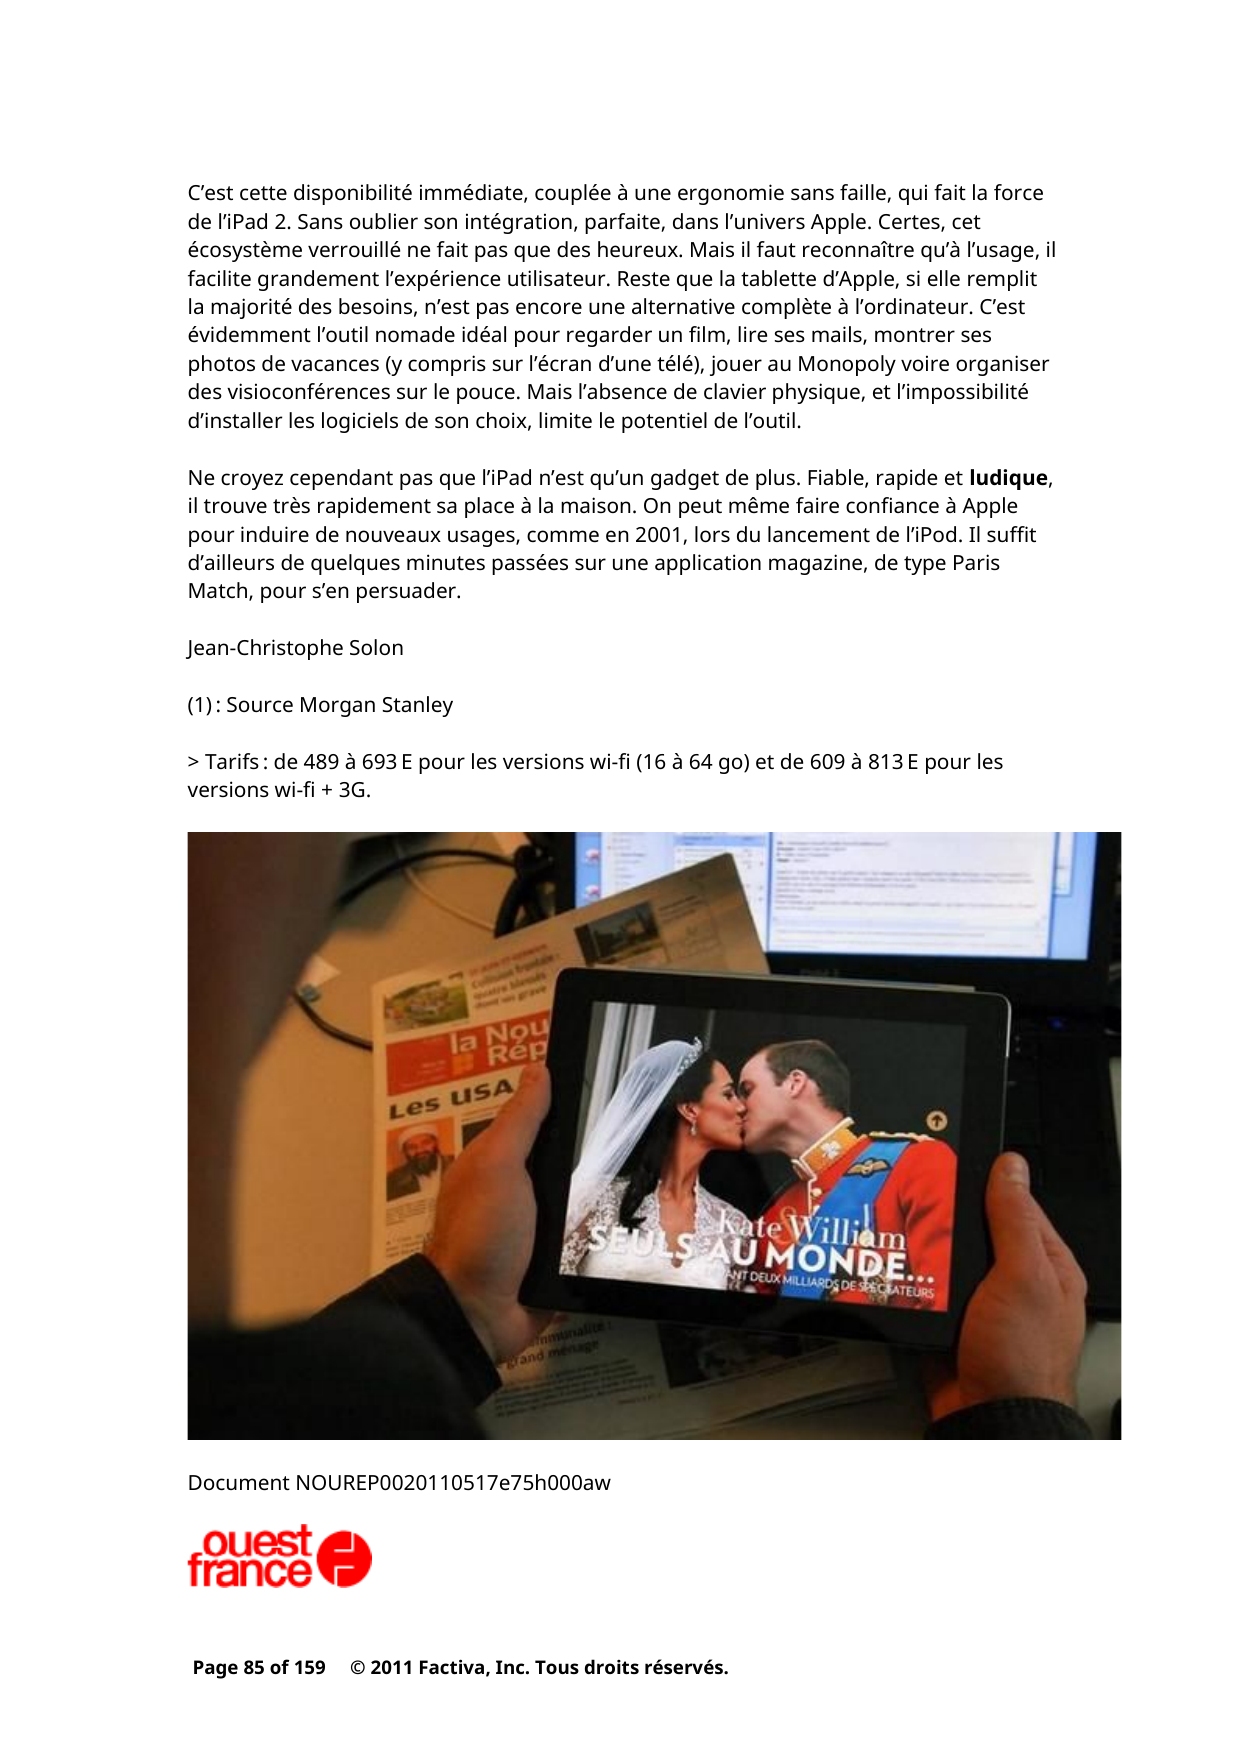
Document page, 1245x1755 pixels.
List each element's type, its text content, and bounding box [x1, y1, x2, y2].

text (1) : Source Morgan Stanley [187, 690, 1057, 719]
text C’est cette disponibilité immédiate, couplée à une ergonomie sans faille, qui fait la force de l’iPad 2. Sans oublier son intégration, parfaite, dans l’univers Apple. Certes, cet écosystème verrouillé ne fait pas que des heureux. Mais il faut reconnaître qu’à l’usage, il facilite grandement l’expérience utilisateur. Reste que la tablette d’Apple, si elle remplit la majorité des besoins, n’est pas encore une alternative complète à l’ordinateur. C’est évidemment l’outil nomade idéal pour regarder un film, lire ses mails, montrer ses photos de vacances (y compris sur l’écran d’une télé), jouer au Monopoly voire organiser des visioconférences sur le pouce. Mais l’absence de clavier physique, et l’impossibilité d’installer les logiciels de son choix, limite le potentiel de l’outil. [187, 178, 1057, 434]
picture [187, 832, 1122, 1440]
text Ne croyez cependant pas que l’iPad n’est qu’un gadget de plus. Fiable, rapide et ludique, il trouve très rapidement sa place à la maison. On peut même faire confiance à Apple pour induire de nouveaux usages, comme en 2001, lors du lancement de l’iPod. Il suffit d’ailleurs de quelques minutes passées sur une application magazine, de type Paris Match, pour s’en persuader. [187, 463, 1057, 605]
picture [187, 1524, 372, 1588]
text Jean-Christophe Solon [187, 633, 1057, 662]
text > Tarifs : de 489 à 693 E pour les versions wi-fi (16 à 64 go) et de 609 à 813 E pour les versions wi-fi + 3G. [187, 747, 1057, 804]
text Document NOUREP0020110517e75h000aw [187, 1468, 1057, 1496]
